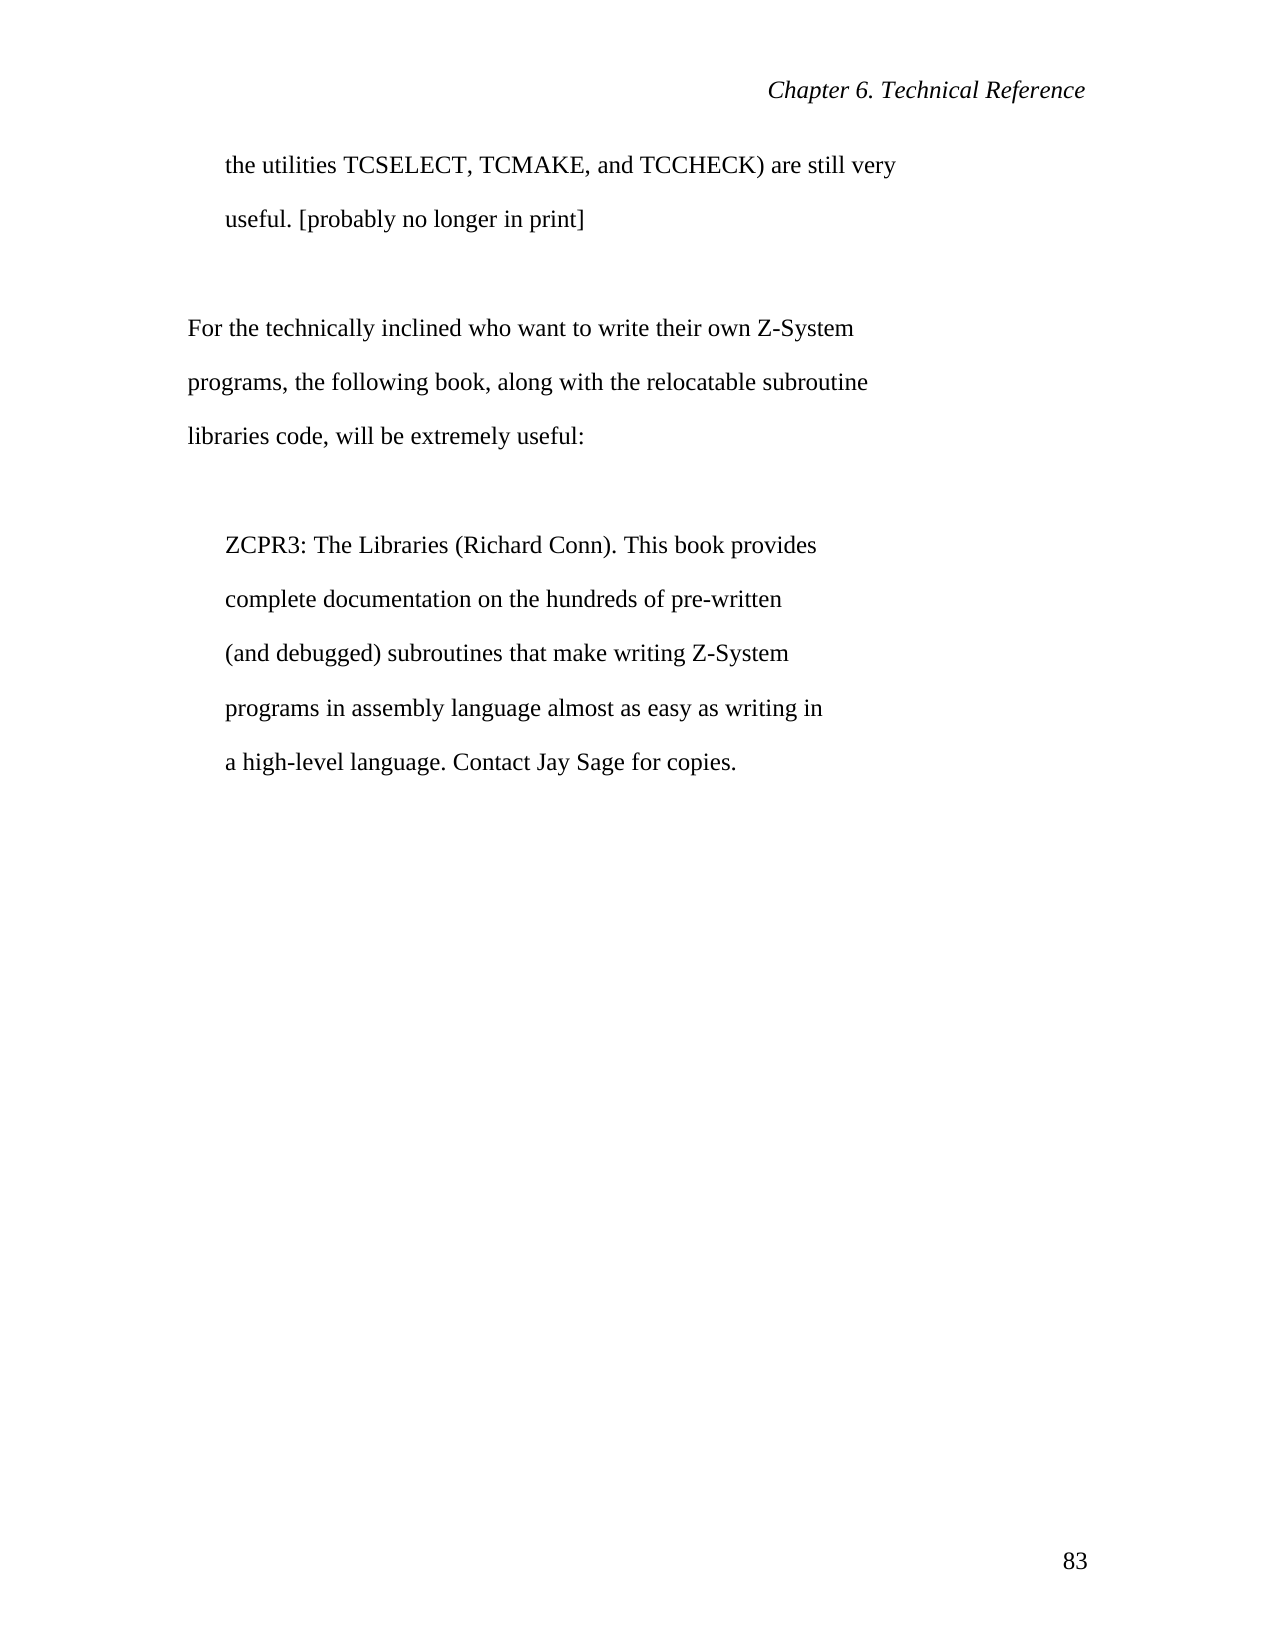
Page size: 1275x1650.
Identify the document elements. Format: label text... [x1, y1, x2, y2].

text For the technically inclined who want to write their own Z-System [187, 313, 1087, 342]
text useful. [probably no longer in print] [187, 204, 1087, 233]
text programs in assembly language almost as easy as writing in [187, 693, 1087, 721]
text programs, the following book, along with the relocatable subroutine [187, 367, 1087, 396]
text the utilities TCSELECT, TCMAKE, and TCCHECK) are still very [187, 150, 1087, 179]
text (and debugged) subroutines that make writing Z-System [187, 638, 1087, 667]
text a high-level language. Contact Jay Sage for copies. [187, 747, 1087, 776]
text ZCPR3: The Libraries (Richard Conn). This book provides [187, 530, 1087, 559]
text complete documentation on the hundreds of pre-written [187, 584, 1087, 613]
text libraries code, will be extremely useful: [187, 421, 1087, 450]
